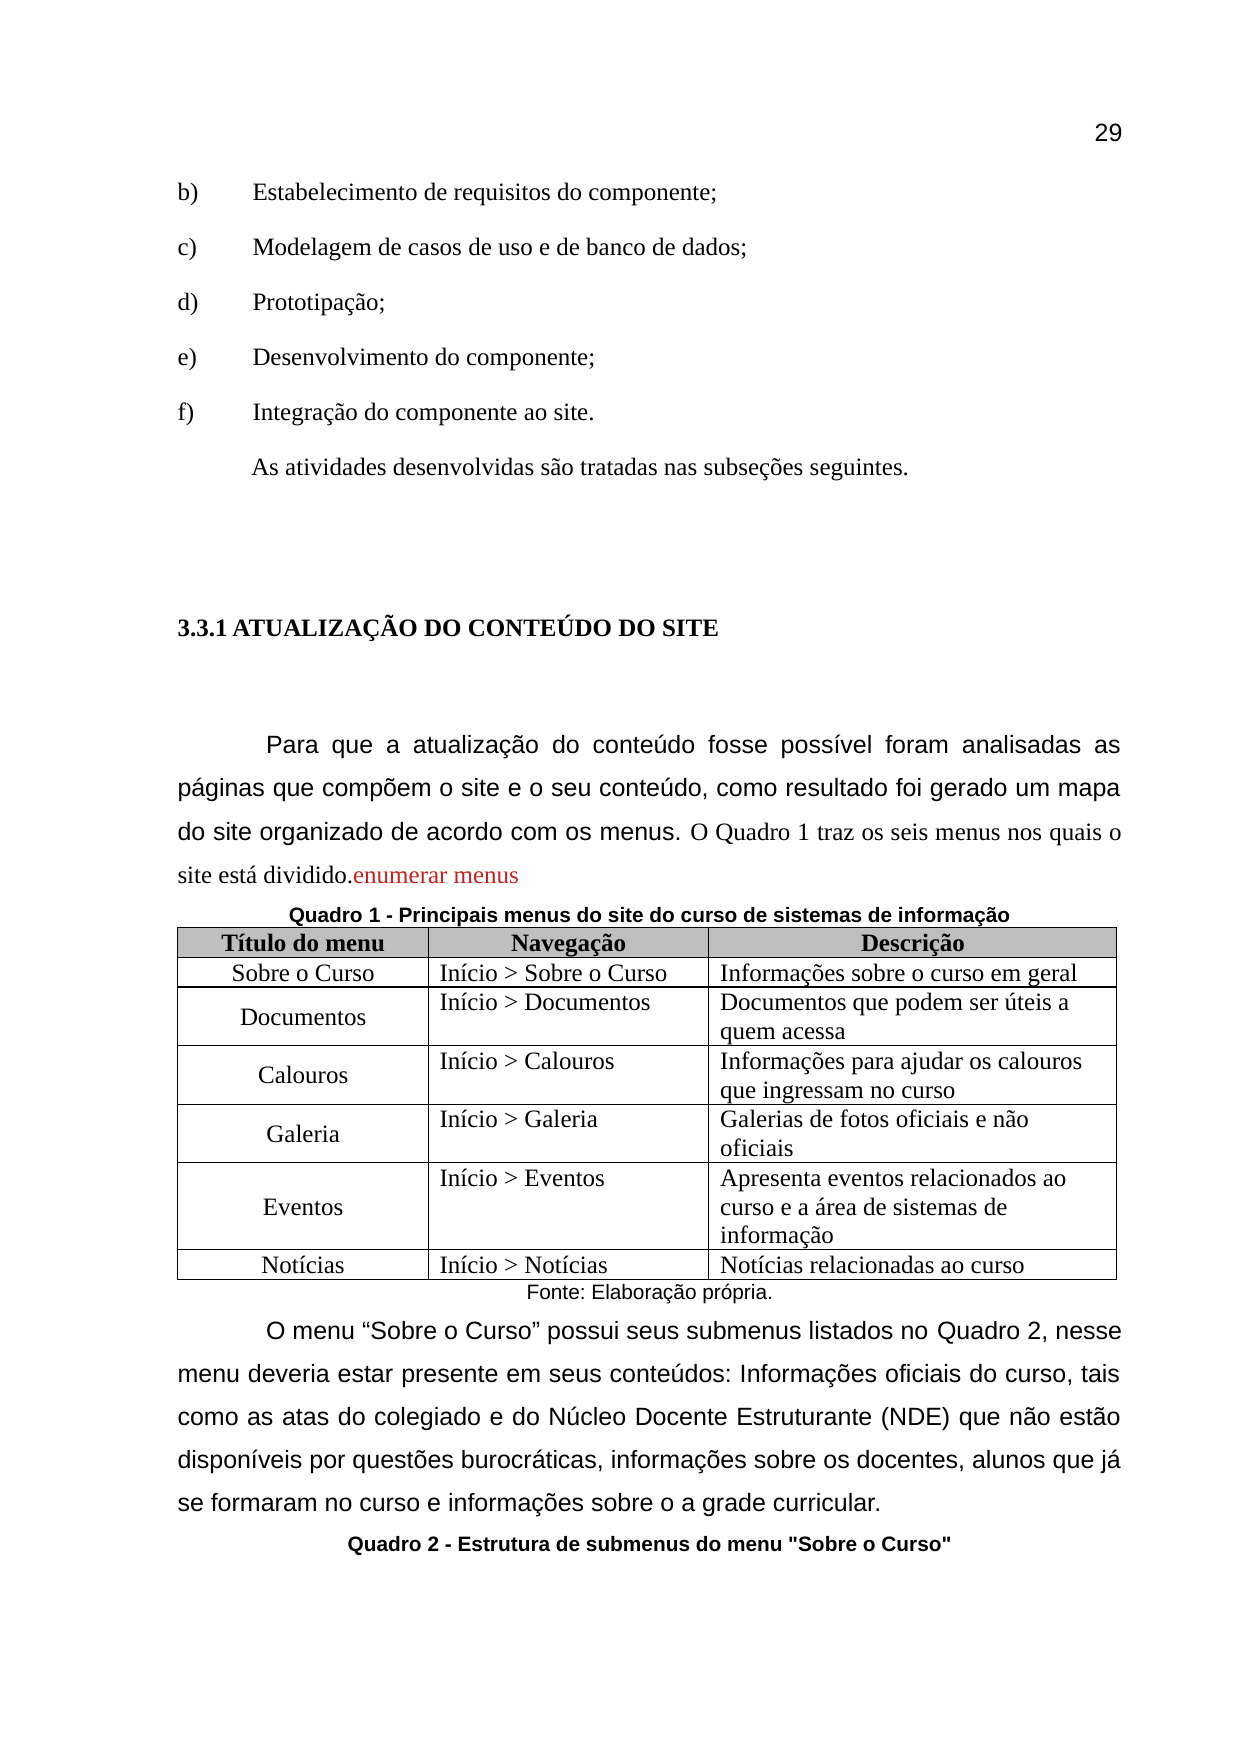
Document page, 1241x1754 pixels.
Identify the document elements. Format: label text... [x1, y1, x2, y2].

list Modelagem de casos de uso e de banco de dados; [177, 232, 1122, 261]
table_cell Notícias [178, 1250, 428, 1279]
table_cell Calouros [178, 1046, 428, 1103]
table_header Descrição [709, 928, 1116, 957]
table_cell Documentos [178, 988, 428, 1045]
list Integração do componente ao site. [177, 397, 1122, 425]
table_cell Notícias relacionadas ao curso [709, 1250, 1116, 1279]
table_header Título do menu [178, 928, 428, 957]
text Quadro 1 - Principais menus do site do curso de sistemas de informação [177, 903, 1122, 927]
table_cell Início > Galeria [429, 1105, 708, 1162]
text O menu “Sobre o Curso” possui seus submenus listados no Quadro 2, nesse menu deveria estar presente em seus conteúdos: Informações oficiais do curso, tais como as atas do colegiado e do Núcleo Docente Estruturante (NDE) que não estão disponíveis por questões burocráticas, informações sobre os docentes, alunos que já se formaram no curso e informações sobre o a grade curricular. [177, 1316, 1122, 1517]
text As atividades desenvolvidas são tratadas nas subseções seguintes. [177, 452, 1122, 480]
list Estabelecimento de requisitos do componente; [177, 177, 1122, 206]
table_cell Informações para ajudar os calouros que ingressam no curso [709, 1046, 1116, 1103]
table_header Navegação [429, 928, 708, 957]
list Prototipação; [177, 287, 1122, 316]
table_cell Início > Calouros [429, 1046, 708, 1103]
table_cell Início > Documentos [429, 988, 708, 1045]
table_cell Início > Eventos [429, 1163, 708, 1249]
text Para que a atualização do conteúdo fosse possível foram analisadas as páginas que compõem o site e o seu conteúdo, como resultado foi gerado um mapa do site organizado de acordo com os menus. O Quadro 1 traz os seis menus nos quais o site está dividido.enumerar menus [177, 730, 1122, 888]
table_cell Apresenta eventos relacionados ao curso e a área de sistemas de informação [709, 1163, 1116, 1249]
text Fonte: Elaboração própria. [177, 1280, 1122, 1304]
list Desenvolvimento do componente; [177, 342, 1122, 371]
table_cell Sobre o Curso [178, 958, 428, 986]
table_cell Documentos que podem ser úteis a quem acessa [709, 988, 1116, 1045]
table_cell Início > Notícias [429, 1250, 708, 1279]
table_cell Galerias de fotos oficiais e não oficiais [709, 1105, 1116, 1162]
table_cell Eventos [178, 1163, 428, 1249]
text Quadro 2 - Estrutura de submenus do menu "Sobre o Curso" [177, 1531, 1122, 1555]
table_cell Início > Sobre o Curso [429, 958, 708, 986]
table_cell Galeria [178, 1105, 428, 1162]
text 3.3.1 Atualização do conteúdo do site [177, 613, 1122, 642]
table_cell Informações sobre o curso em geral [709, 958, 1116, 986]
